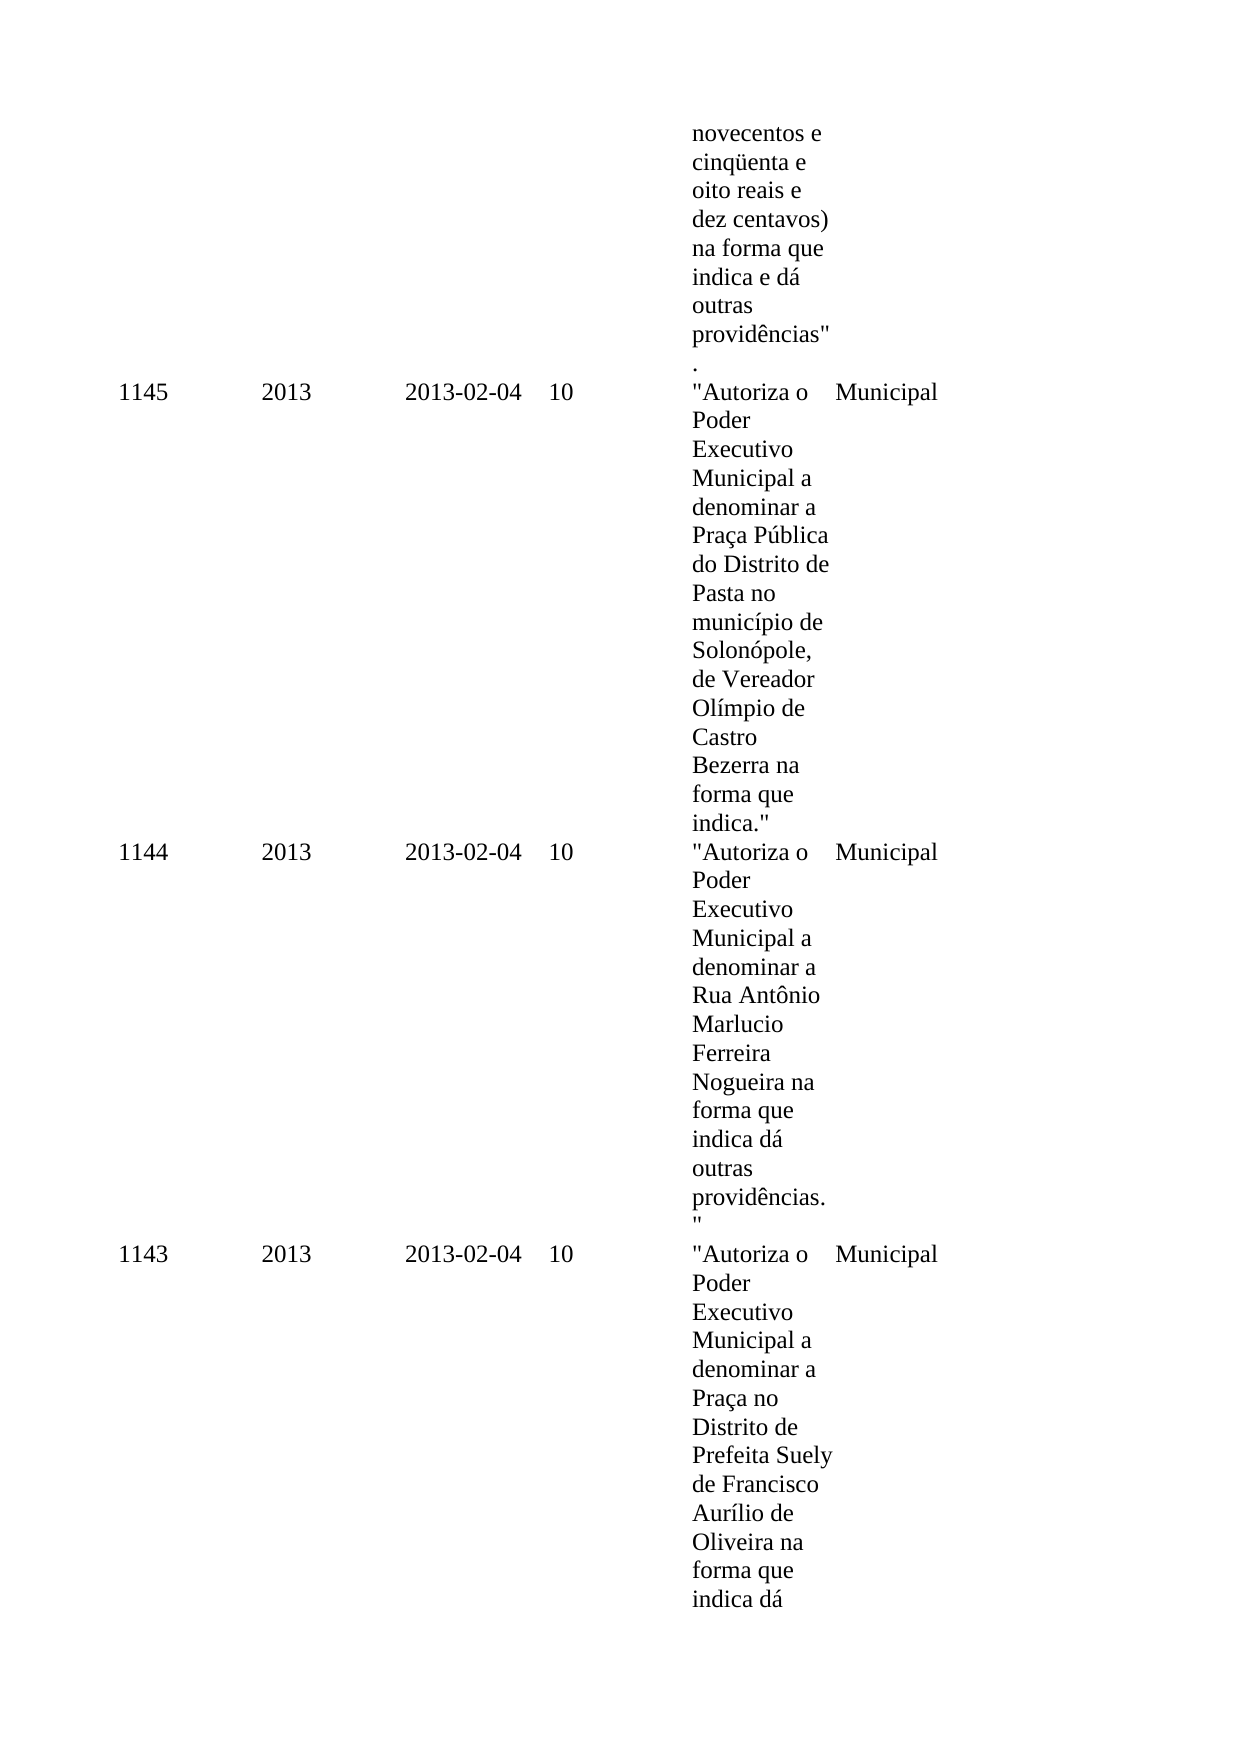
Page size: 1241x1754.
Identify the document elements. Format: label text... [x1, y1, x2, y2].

table_cell novecentos e cinqüenta e oito reais e dez centavos) na forma que indica e dá outras providências". [692, 118, 835, 377]
table_cell 2013 [261, 837, 405, 1239]
table_cell 10 [548, 837, 692, 1239]
table_cell Municipal [835, 1239, 979, 1613]
table_cell [979, 118, 1122, 377]
table_cell [979, 377, 1122, 837]
table_cell [979, 837, 1122, 1239]
table_cell 2013-02-04 [405, 837, 548, 1239]
table_cell [835, 118, 979, 377]
table_cell [118, 118, 261, 377]
table_cell [548, 118, 692, 377]
table_cell [261, 118, 405, 377]
table_cell 1143 [118, 1239, 261, 1613]
table_cell 2013-02-04 [405, 377, 548, 837]
table_cell 1145 [118, 377, 261, 837]
table_cell "Autoriza o Poder Executivo Municipal a denominar a Rua Antônio Marlucio Ferreira Nogueira na forma que indica dá outras providências." [692, 837, 835, 1239]
table_cell [405, 118, 548, 377]
table_cell 10 [548, 1239, 692, 1613]
table_cell "Autoriza o Poder Executivo Municipal a denominar a Praça no Distrito de Prefeita Suely de Francisco Aurílio de Oliveira na forma que indica dá [692, 1239, 835, 1613]
table_cell 2013 [261, 377, 405, 837]
table_cell 2013-02-04 [405, 1239, 548, 1613]
table_cell Municipal [835, 377, 979, 837]
table_cell [979, 1239, 1122, 1613]
table_cell 1144 [118, 837, 261, 1239]
table_cell Municipal [835, 837, 979, 1239]
table_cell "Autoriza o Poder Executivo Municipal a denominar a Praça Pública do Distrito de Pasta no município de Solonópole, de Vereador Olímpio de Castro Bezerra na forma que indica." [692, 377, 835, 837]
table_cell 10 [548, 377, 692, 837]
table_cell 2013 [261, 1239, 405, 1613]
